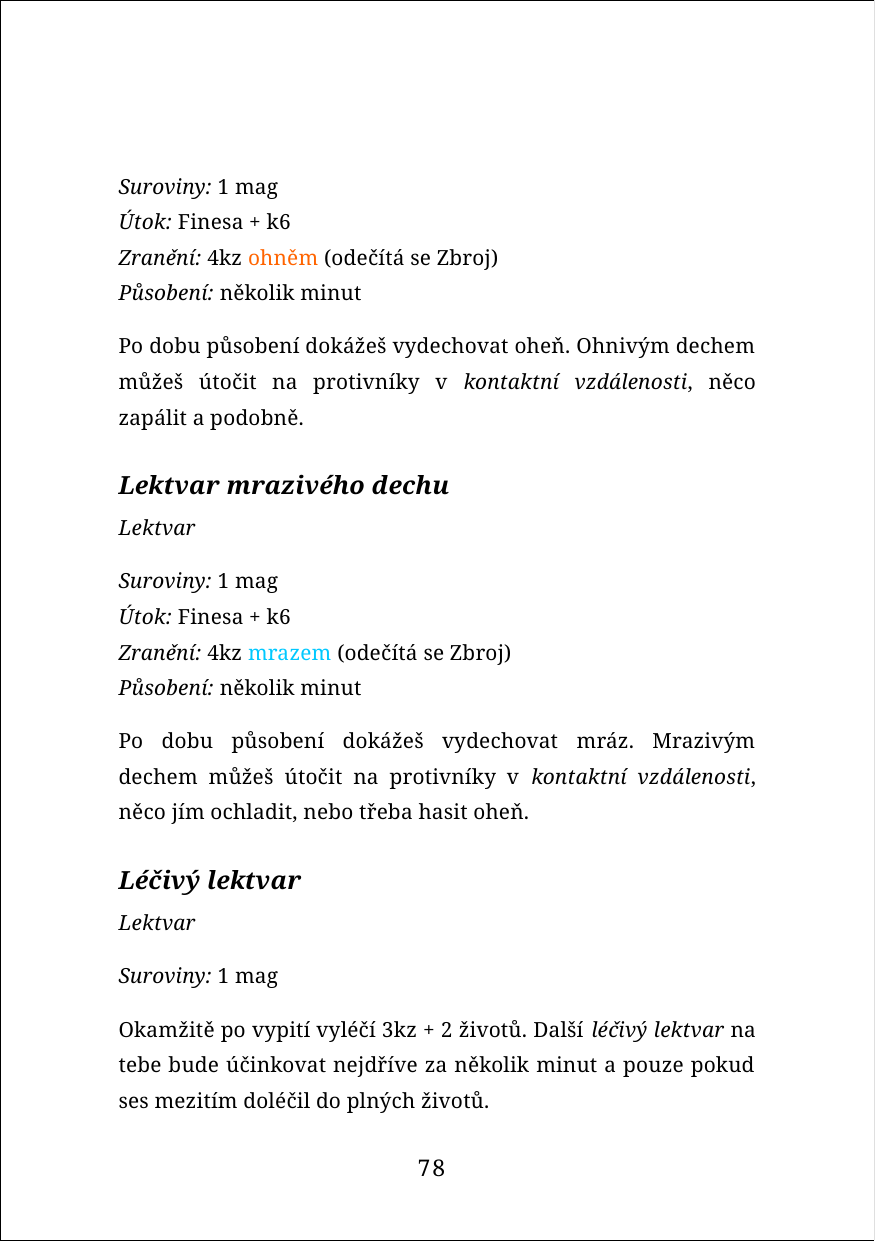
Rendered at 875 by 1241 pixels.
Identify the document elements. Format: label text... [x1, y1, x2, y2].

subtitle Léčivý lektvar [118, 862, 756, 897]
text Suroviny: 1 mag Útok: Finesa + k6 Zranění: 4kz ohněm (odečítá se Zbroj) Působení: několik minut [118, 172, 756, 307]
text Lektvar [118, 908, 756, 937]
text Lektvar [118, 513, 756, 542]
text Po dobu působení dokážeš vydechovat mráz. Mrazivým dechem můžeš útočit na protivníky v kontaktní vzdálenosti, něco jím ochladit, nebo třeba hasit oheň. [118, 726, 756, 826]
text Suroviny: 1 mag Útok: Finesa + k6 Zranění: 4kz mrazem (odečítá se Zbroj) Působení: několik minut [118, 567, 756, 702]
subtitle Lektvar mrazivého dechu [118, 468, 756, 502]
text Okamžitě po vypití vyléčí 3kz + 2 životů. Další léčivý lektvar na tebe bude účinkovat nejdříve za několik minut a pouze pokud ses mezitím doléčil do plných životů. [118, 1015, 756, 1114]
text Po dobu působení dokážeš vydechovat oheň. Ohnivým dechem můžeš útočit na protivníky v kontaktní vzdálenosti, něco zapálit a podobně. [118, 332, 756, 431]
text Suroviny: 1 mag [118, 962, 756, 990]
